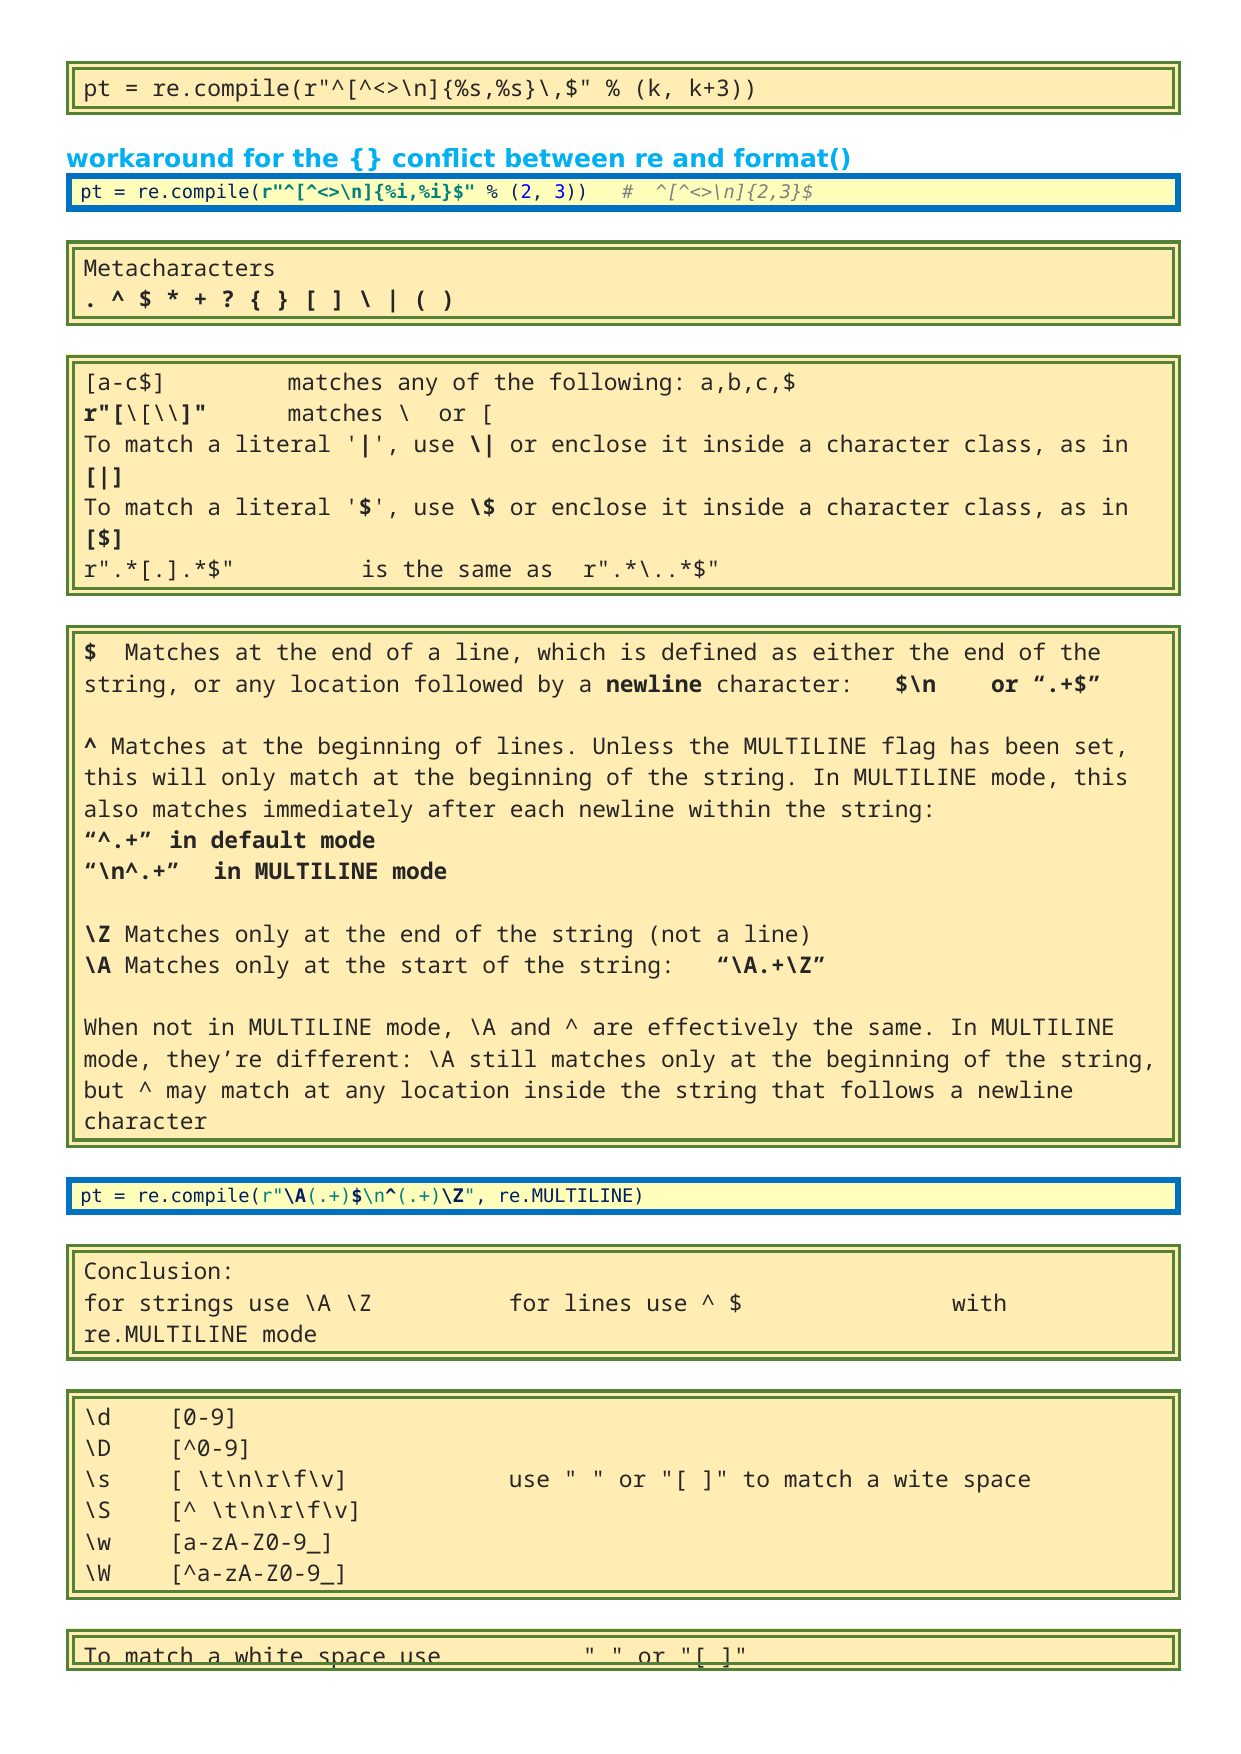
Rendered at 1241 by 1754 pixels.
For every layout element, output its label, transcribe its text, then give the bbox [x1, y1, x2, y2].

text “^.+” in default mode [75, 812, 1172, 844]
text [a-c$] matches any of the following: a,b,c,$ [69, 358, 1178, 386]
text pt = re.compile(r"^[^<>\n]{%i,%i}$" % (2, 3)) # ^[^<>\n]{2,3}$ [72, 179, 1175, 205]
text When not in MULTILINE mode, \A and ^ are effectively the same. In MULTILINE mode, they’re different: \A still matches only at the beginning of the string, but ^ may match at any location inside the string that follows a newline character [69, 1000, 1178, 1145]
text To match a white space use " " or "[ ]" [69, 1632, 1178, 1668]
title workaround for the {} conflict between re and format() [66, 144, 1181, 173]
text Conclusion: [69, 1247, 1178, 1275]
text \A Matches only at the start of the string: “\A.+\Z” [75, 937, 1172, 969]
text \w [a-zA-Z0-9_] [75, 1514, 1172, 1546]
text \W [^a-zA-Z0-9_] [69, 1546, 1178, 1597]
text $ Matches at the end of a line, which is defined as either the end of the string, or any location followed by a newline character: $\n or “.+$” [69, 628, 1178, 687]
text \d [0-9] [69, 1393, 1178, 1421]
text Metacharacters [69, 244, 1178, 272]
text ^ Matches at the beginning of lines. Unless the MULTILINE flag has been set, this will only match at the beginning of the string. In MULTILINE mode, this also matches immediately after each newline within the string: [75, 719, 1172, 812]
text for strings use \A \Z for lines use ^ $ with re.MULTILINE mode [69, 1275, 1178, 1357]
text \Z Matches only at the end of the string (not a line) [75, 906, 1172, 937]
text “\n^.+” in MULTILINE mode [75, 844, 1172, 875]
text \D [^0-9] [75, 1421, 1172, 1452]
text r".*[.].*$" is the same as r".*\..*$" [69, 542, 1178, 593]
text \s [ \t\n\r\f\v] use " " or "[ ]" to match a wite space [75, 1452, 1172, 1483]
text To match a literal '|', use \| or enclose it inside a character class, as in [|] [75, 417, 1172, 479]
text r"[\[\\]" matches \ or [ [75, 386, 1172, 417]
text To match a literal '$', use \$ or enclose it inside a character class, as in [$] [75, 479, 1172, 542]
text pt = re.compile(r"^[^<>\n]{%s,%s}\,$" % (k, k+3)) [69, 64, 1178, 112]
text . ^ $ * + ? { } [ ] \ | ( ) [69, 272, 1178, 323]
text \S [^ \t\n\r\f\v] [75, 1483, 1172, 1514]
text pt = re.compile(r"\A(.+)$\n^(.+)\Z", re.MULTILINE) [72, 1183, 1175, 1209]
